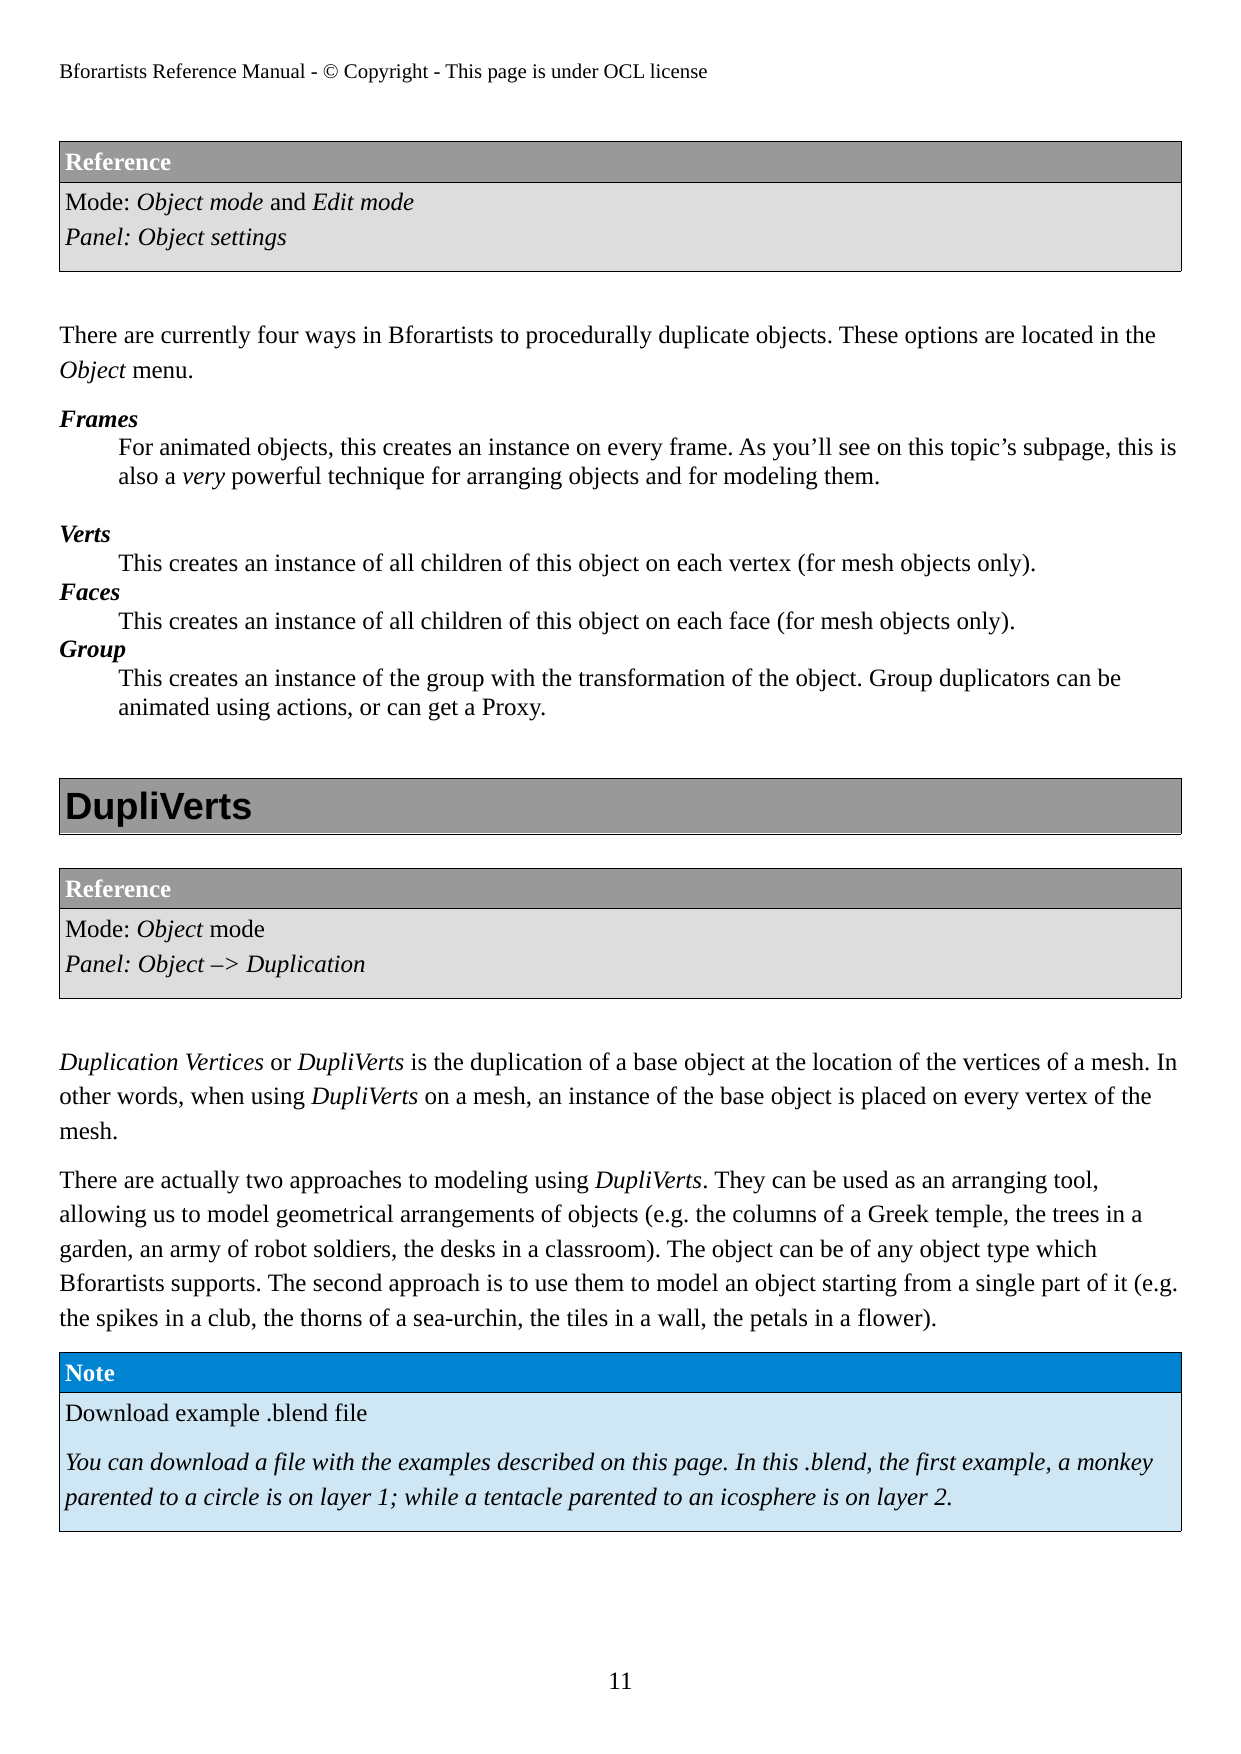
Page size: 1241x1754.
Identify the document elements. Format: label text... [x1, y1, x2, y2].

table_header DupliVerts [60, 779, 1181, 833]
table_header Reference [60, 869, 1181, 908]
table_cell Mode: Object mode Panel: Object –> Duplication [60, 909, 1181, 998]
subtitle Verts [59, 519, 1181, 548]
table_cell Download example .blend file You can download a file with the examples described on this page. In this .blend, the first example, a monkey parented to a circle is on layer 1; while a tentacle parented to an icosphere is on layer 2. [60, 1393, 1181, 1531]
subtitle Faces [59, 577, 1181, 606]
table_cell Mode: Object mode and Edit mode Panel: Object settings [60, 183, 1181, 271]
subtitle Group [59, 634, 1181, 663]
list This creates an instance of all children of this object on each face (for mesh objects only). [118, 606, 1181, 634]
table_header Reference [60, 142, 1181, 182]
list For animated objects, this creates an instance on every frame. As you’ll see on this topic’s subpage, this is also a very powerful technique for arranging objects and for modeling them. [118, 432, 1181, 490]
list This creates an instance of all children of this object on each vertex (for mesh objects only). [118, 548, 1181, 577]
text There are actually two approaches to modeling using DupliVerts. They can be used as an arranging tool, allowing us to model geometrical arrangements of objects (e.g. the columns of a Greek temple, the trees in a garden, an army of robot soldiers, the desks in a classroom). The object can be of any object type which Bforartists supports. The second approach is to use them to model an object starting from a single part of it (e.g. the spikes in a club, the thorns of a sea-urchin, the tiles in a wall, the petals in a flower). [59, 1165, 1181, 1332]
table_header Note [60, 1353, 1181, 1392]
subtitle Frames [59, 404, 1181, 432]
list This creates an instance of the group with the transformation of the object. Group duplicators can be animated using actions, or can get a Proxy. [118, 663, 1181, 721]
text There are currently four ways in Bforartists to procedurally duplicate objects. These options are located in the Object menu. [59, 320, 1181, 383]
text Duplication Vertices or DupliVerts is the duplication of a base object at the location of the vertices of a mesh. In other words, when using DupliVerts on a mesh, an instance of the base object is placed on every vertex of the mesh. [59, 1047, 1181, 1144]
